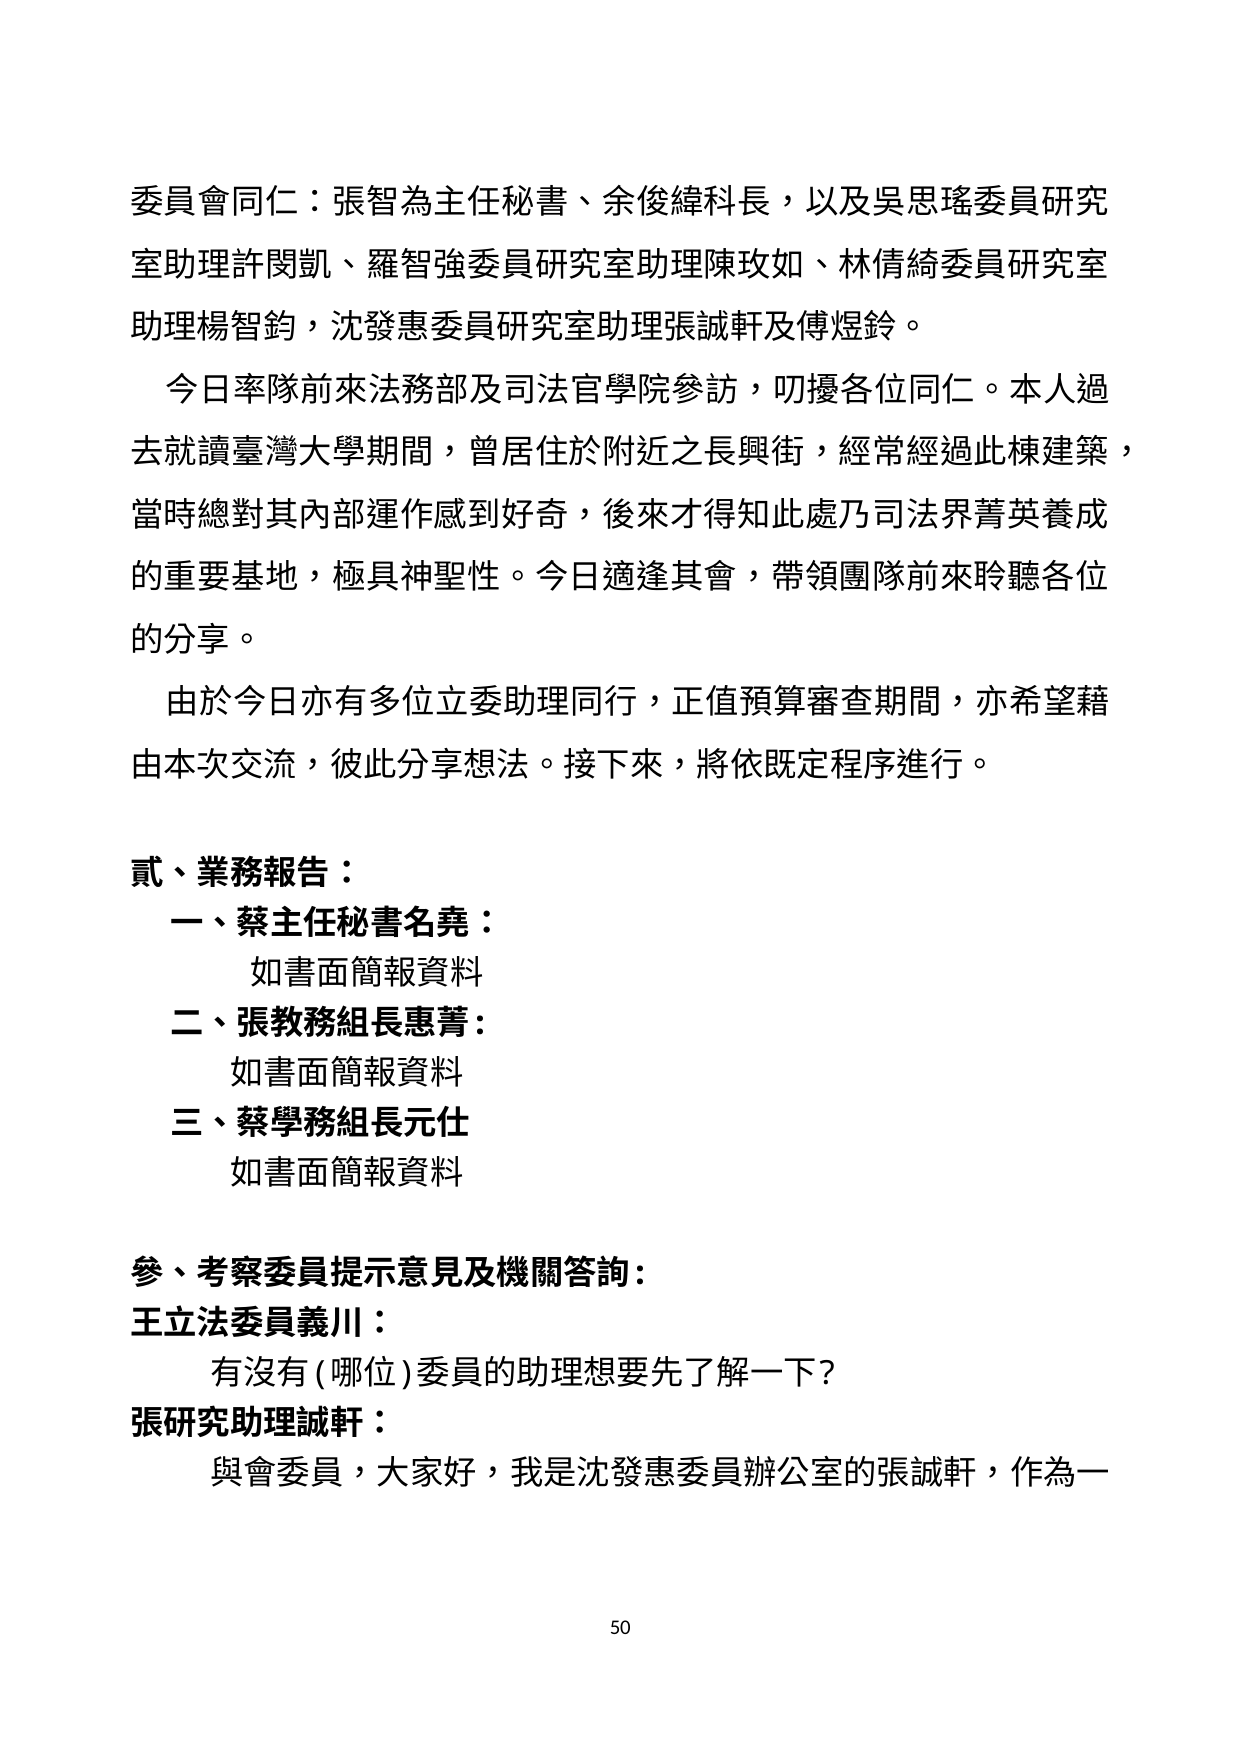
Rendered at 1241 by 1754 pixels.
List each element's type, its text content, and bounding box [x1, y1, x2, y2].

text 如書面簡報資料 [130, 945, 1110, 995]
text 貳、業務報告： [130, 845, 1110, 895]
text 二、張教務組長惠菁: [130, 995, 1110, 1045]
text 一、蔡主任秘書名堯： [130, 895, 1110, 945]
text 今日率隊前來法務部及司法官學院參訪，叨擾各位同仁。本人過去就讀臺灣大學期間，曾居住於附近之長興街，經常經過此棟建築，當時總對其內部運作感到好奇，後來才得知此處乃司法界菁英養成的重要基地，極具神聖性。今日適逢其會，帶領團隊前來聆聽各位的分享。 [130, 345, 1110, 657]
text 委員會同仁：張智為主任秘書、余俊緯科長，以及吳思瑤委員研究室助理許閔凱、羅智強委員研究室助理陳玫如、林倩綺委員研究室助理楊智鈞，沈發惠委員研究室助理張誠軒及傅煜鈴。 [130, 157, 1110, 345]
text 如書面簡報資料 [180, 1145, 1110, 1195]
text 張研究助理誠軒： [130, 1395, 1110, 1445]
text 如書面簡報資料 [180, 1045, 1110, 1095]
text 有沒有(哪位)委員的助理想要先了解一下? [130, 1345, 1110, 1395]
text 與會委員，大家好，我是沈發惠委員辦公室的張誠軒，作為一 [130, 1445, 1110, 1495]
text 王立法委員義川： [130, 1295, 1110, 1345]
text 三、蔡學務組長元仕 [130, 1095, 1110, 1145]
text 參、考察委員提示意見及機關答詢: [130, 1245, 1110, 1295]
text 由於今日亦有多位立委助理同行，正值預算審查期間，亦希望藉由本次交流，彼此分享想法。接下來，將依既定程序進行。 [130, 657, 1110, 782]
